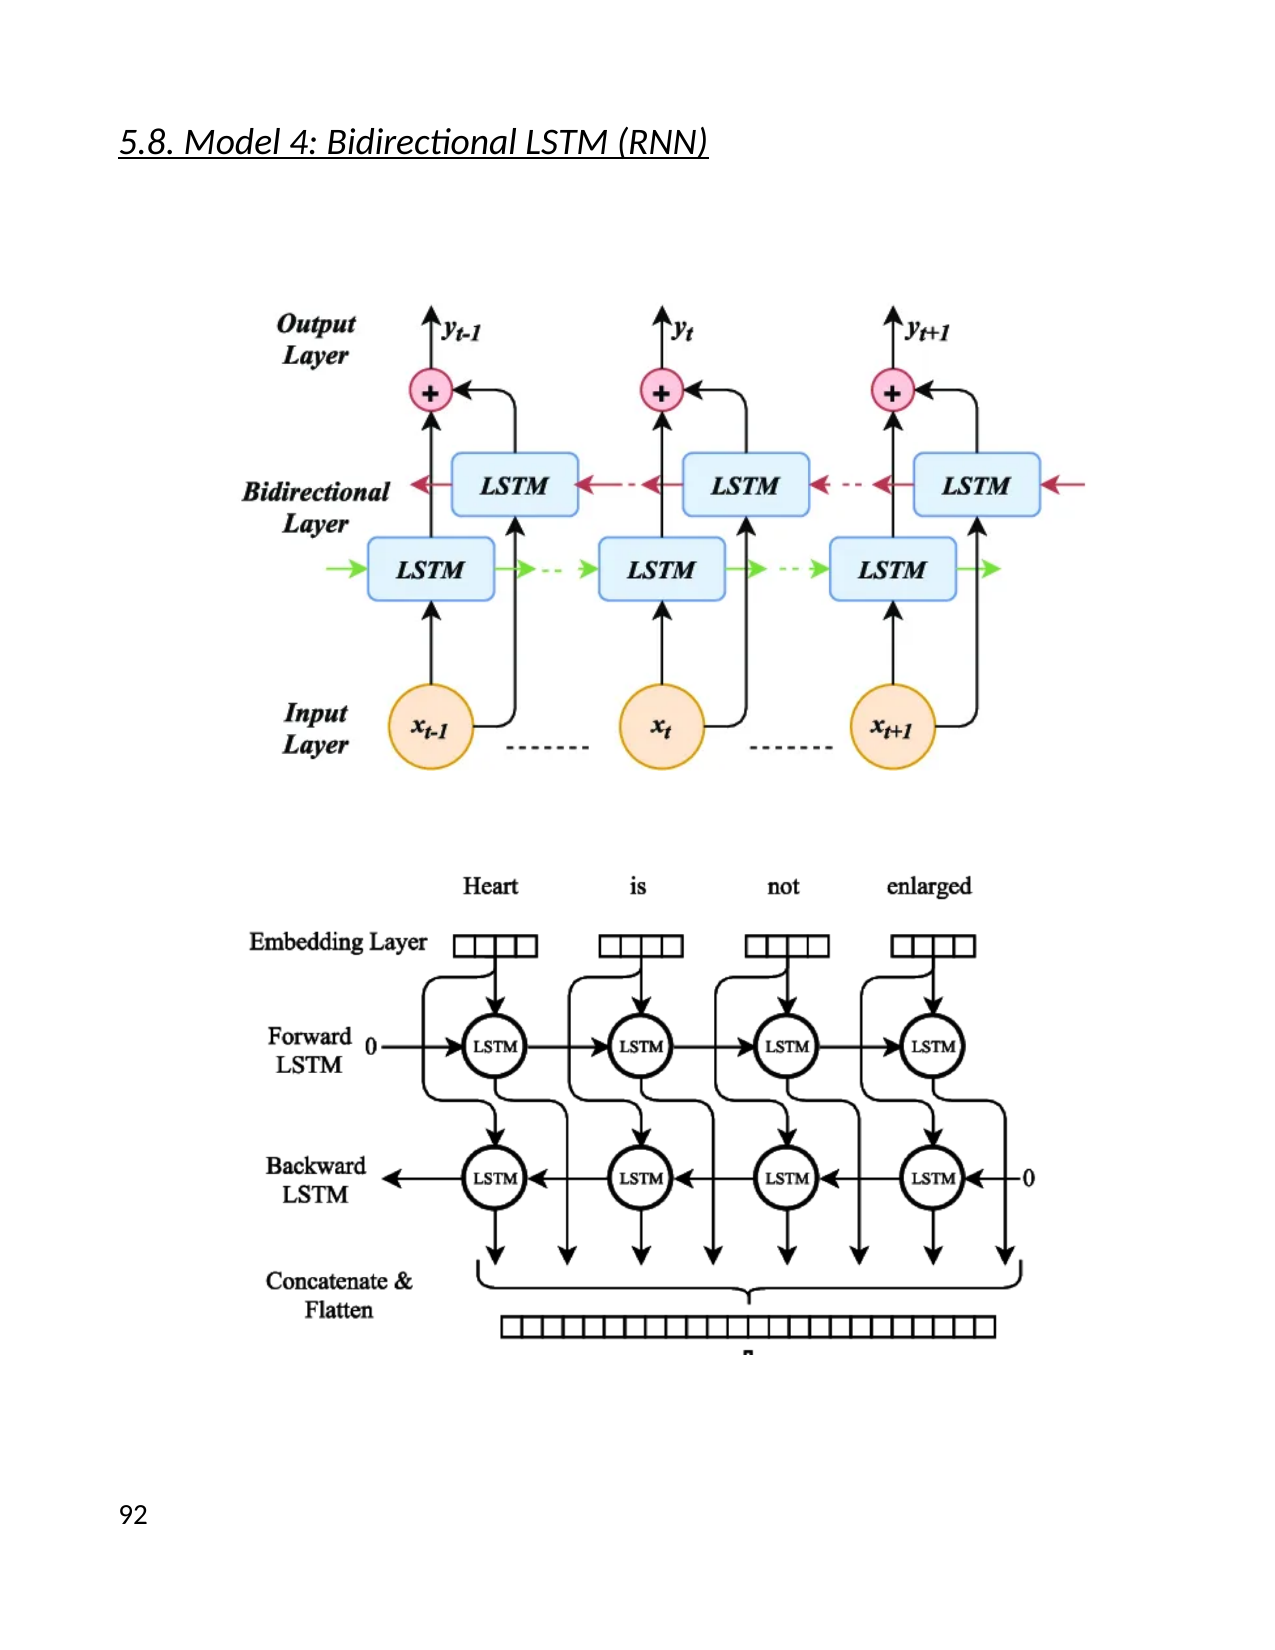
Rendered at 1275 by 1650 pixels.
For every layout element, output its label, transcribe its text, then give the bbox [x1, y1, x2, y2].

picture [218, 288, 1106, 771]
picture [234, 853, 1040, 1355]
subtitle 5.8. Model 4: Bidirectional LSTM (RNN) [118, 118, 1157, 164]
